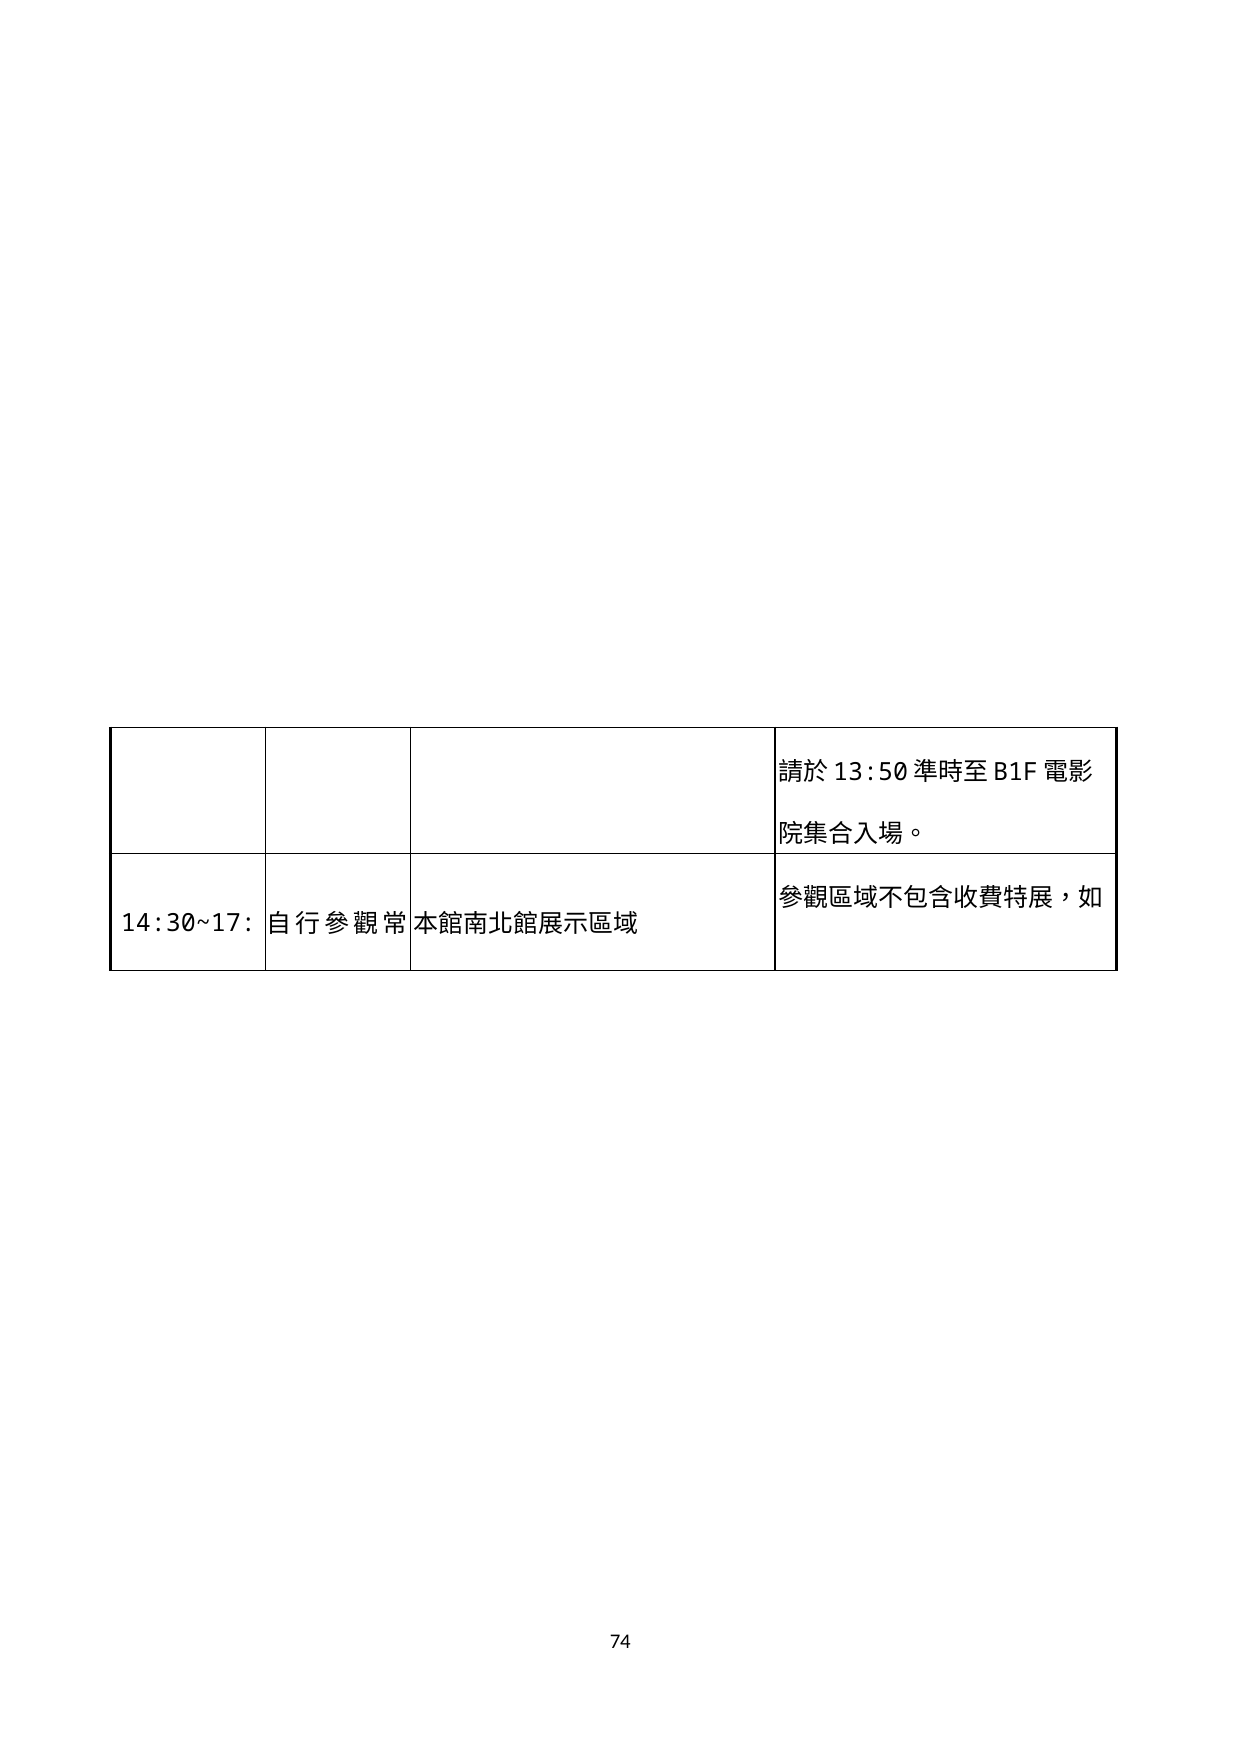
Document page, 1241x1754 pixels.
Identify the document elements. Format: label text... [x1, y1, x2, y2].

table_cell 自行參觀常 [266, 854, 410, 970]
table_cell 請於13:50準時至B1F電影院集合入場。 [776, 728, 1115, 853]
table_cell [266, 728, 410, 853]
table_cell [112, 728, 265, 853]
table_cell 參觀區域不包含收費特展，如 [776, 854, 1115, 970]
table_cell 14:30~17: [112, 854, 265, 970]
table_cell 本館南北館展示區域 [411, 854, 774, 970]
table_cell [411, 728, 774, 853]
